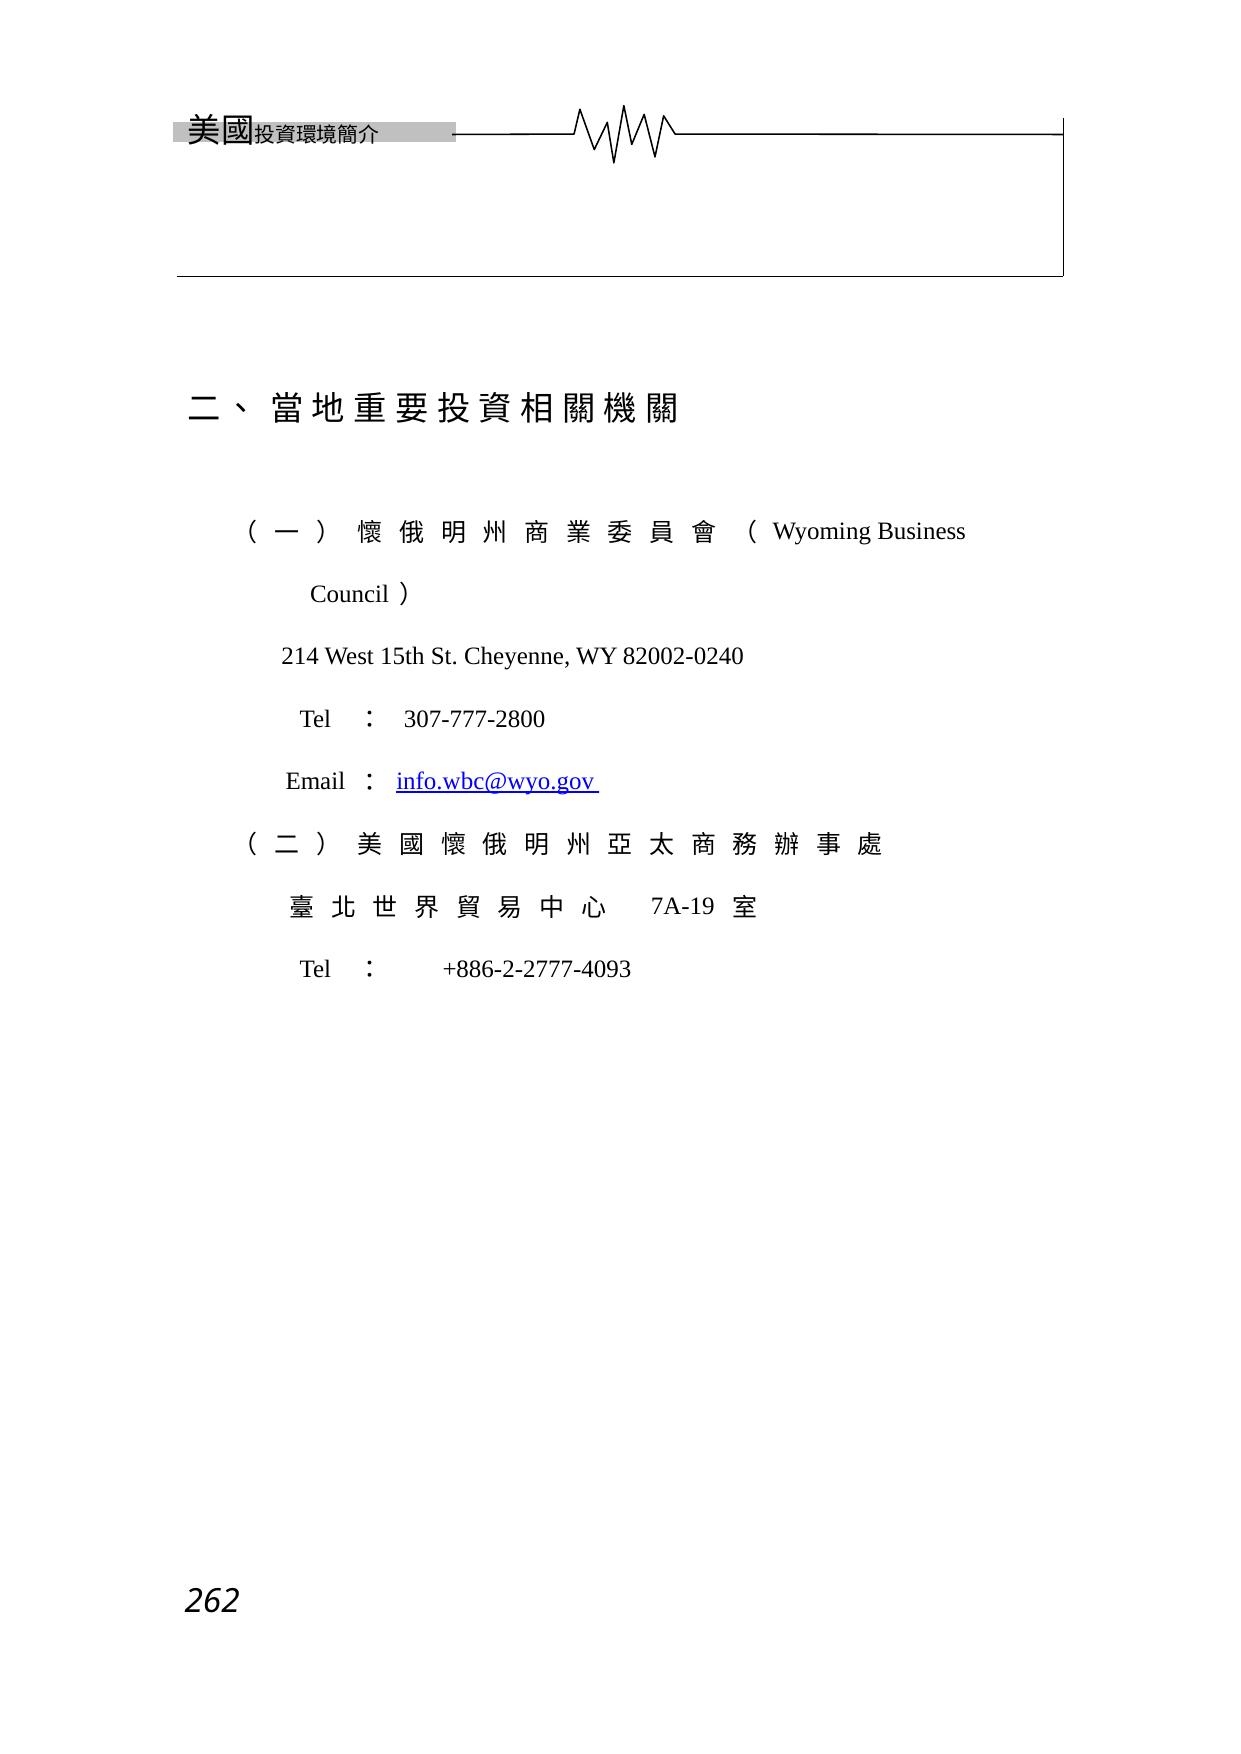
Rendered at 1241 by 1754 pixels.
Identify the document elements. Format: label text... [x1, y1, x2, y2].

text 臺北世界貿易中心7A-19室 [207, 864, 1058, 926]
text Email：info.wbc@wyo.gov [207, 739, 1058, 801]
text （二）美國懷俄明州亞太商務辦事處 [207, 801, 1058, 864]
text Tel： +886-2-2777-4093 [207, 926, 1058, 989]
text 二、當地重要投資相關機關 [183, 364, 1058, 426]
text Tel：307-777-2800 [207, 676, 1058, 739]
text 214 West 15th St. Cheyenne, WY 82002-0240 [207, 614, 1058, 676]
text （一）懷俄明州商業委員會（Wyoming Business Council） [207, 489, 1058, 614]
